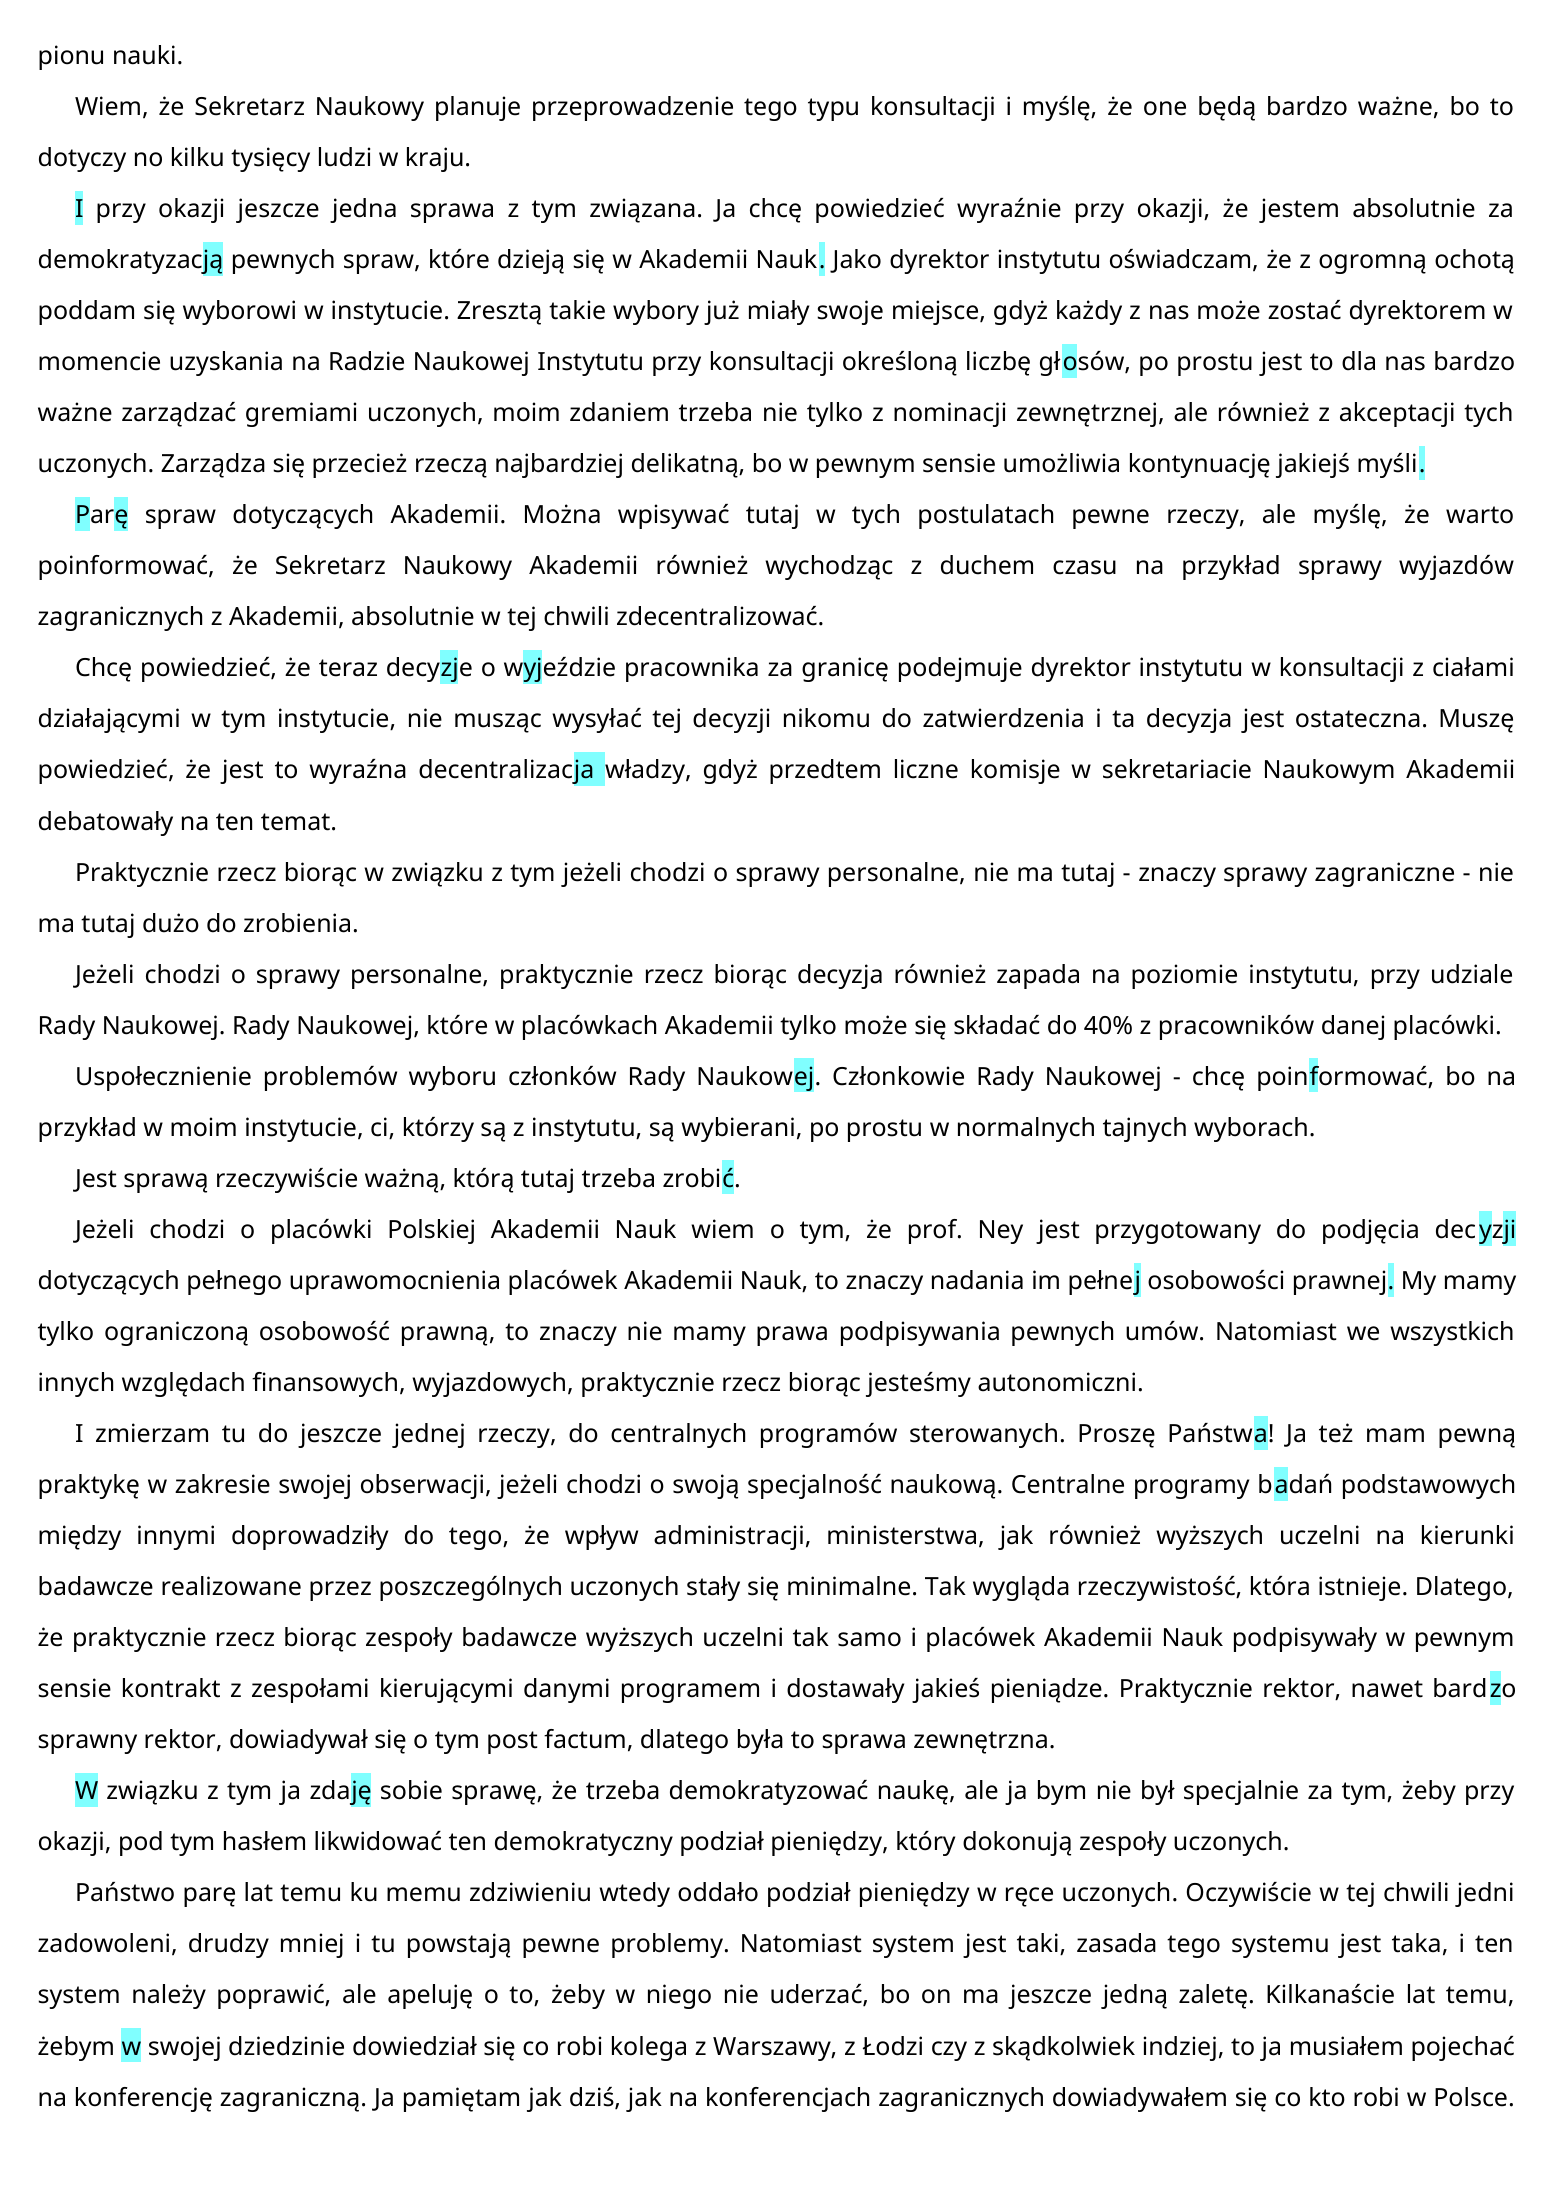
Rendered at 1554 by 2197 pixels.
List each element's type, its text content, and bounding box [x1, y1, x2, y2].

text Jeżeli chodzi o sprawy personalne, praktycznie rzecz biorąc decyzja również zapada na poziomie instytutu, przy udziale Rady Naukowej. Rady Naukowej, które w placówkach Akademii tylko może się składać do 40% z pracowników danej placówki. [37, 956, 1516, 1041]
text Jeżeli chodzi o placówki Polskiej Akademii Nauk wiem o tym, że prof. Ney jest przygotowany do podjęcia decyzji dotyczących pełnego uprawomocnienia placówek Akademii Nauk, to znaczy nadania im pełnej osobowości prawnej. My mamy tylko ograniczoną osobowość prawną, to znaczy nie mamy prawa podpisywania pewnych umów. Natomiast we wszystkich innych względach finansowych, wyjazdowych, praktycznie rzecz biorąc jesteśmy autonomiczni. [37, 1211, 1516, 1399]
text Wiem, że Sekretarz Naukowy planuje przeprowadzenie tego typu konsultacji i myślę, że one będą bardzo ważne, bo to dotyczy no kilku tysięcy ludzi w kraju. [37, 88, 1516, 174]
text Uspołecznienie problemów wyboru członków Rady Naukowej. Członkowie Rady Naukowej - chcę poinformować, bo na przykład w moim instytucie, ci, którzy są z instytutu, są wybierani, po prostu w normalnych tajnych wyborach. [37, 1058, 1516, 1143]
text I przy okazji jeszcze jedna sprawa z tym związana. Ja chcę powiedzieć wyraźnie przy okazji, że jestem absolutnie za demokratyzacją pewnych spraw, które dzieją się w Akademii Nauk. Jako dyrektor instytutu oświadczam, że z ogromną ochotą poddam się wyborowi w instytucie. Zresztą takie wybory już miały swoje miejsce, gdyż każdy z nas może zostać dyrektorem w momencie uzyskania na Radzie Naukowej Instytutu przy konsultacji określoną liczbę głosów, po prostu jest to dla nas bardzo ważne zarządzać gremiami uczonych, moim zdaniem trzeba nie tylko z nominacji zewnętrznej, ale również z akceptacji tych uczonych. Zarządza się przecież rzeczą najbardziej delikatną, bo w pewnym sensie umożliwia kontynuację jakiejś myśli. [37, 191, 1516, 480]
text Państwo parę lat temu ku memu zdziwieniu wtedy oddało podział pieniędzy w ręce uczonych. Oczywiście w tej chwili jedni zadowoleni, drudzy mniej i tu powstają pewne problemy. Natomiast system jest taki, zasada tego systemu jest taka, i ten system należy poprawić, ale apeluję o to, żeby w niego nie uderzać, bo on ma jeszcze jedną zaletę. Kilkanaście lat temu, żebym w swojej dziedzinie dowiedział się co robi kolega z Warszawy, z Łodzi czy z skądkolwiek indziej, to ja musiałem pojechać na konferencję zagraniczną. Ja pamiętam jak dziś, jak na konferencjach zagranicznych dowiadywałem się co kto robi w Polsce. [37, 1875, 1516, 2113]
text Jest sprawą rzeczywiście ważną, którą tutaj trzeba zrobić. [37, 1160, 1516, 1194]
text I zmierzam tu do jeszcze jednej rzeczy, do centralnych programów sterowanych. Proszę Państwa! Ja też mam pewną praktykę w zakresie swojej obserwacji, jeżeli chodzi o swoją specjalność naukową. Centralne programy badań podstawowych między innymi doprowadziły do tego, że wpływ administracji, ministerstwa, jak również wyższych uczelni na kierunki badawcze realizowane przez poszczególnych uczonych stały się minimalne. Tak wygląda rzeczywistość, która istnieje. Dlatego, że praktycznie rzecz biorąc zespoły badawcze wyższych uczelni tak samo i placówek Akademii Nauk podpisywały w pewnym sensie kontrakt z zespołami kierującymi danymi programem i dostawały jakieś pieniądze. Praktycznie rektor, nawet bardzo sprawny rektor, dowiadywał się o tym post factum, dlatego była to sprawa zewnętrzna. [37, 1416, 1516, 1756]
text Praktycznie rzecz biorąc w związku z tym jeżeli chodzi o sprawy personalne, nie ma tutaj - znaczy sprawy zagraniczne - nie ma tutaj dużo do zrobienia. [37, 854, 1516, 939]
text Chcę powiedzieć, że teraz decyzje o wyjeździe pracownika za granicę podejmuje dyrektor instytutu w konsultacji z ciałami działającymi w tym instytucie, nie musząc wysyłać tej decyzji nikomu do zatwierdzenia i ta decyzja jest ostateczna. Muszę powiedzieć, że jest to wyraźna decentralizacja władzy, gdyż przedtem liczne komisje w sekretariacie Naukowym Akademii debatowały na ten temat. [37, 650, 1516, 837]
text Parę spraw dotyczących Akademii. Można wpisywać tutaj w tych postulatach pewne rzeczy, ale myślę, że warto poinformować, że Sekretarz Naukowy Akademii również wychodząc z duchem czasu na przykład sprawy wyjazdów zagranicznych z Akademii, absolutnie w tej chwili zdecentralizować. [37, 497, 1516, 633]
text W związku z tym ja zdaję sobie sprawę, że trzeba demokratyzować naukę, ale ja bym nie był specjalnie za tym, żeby przy okazji, pod tym hasłem likwidować ten demokratyczny podział pieniędzy, który dokonują zespoły uczonych. [37, 1773, 1516, 1858]
text pionu nauki. [37, 37, 1516, 72]
